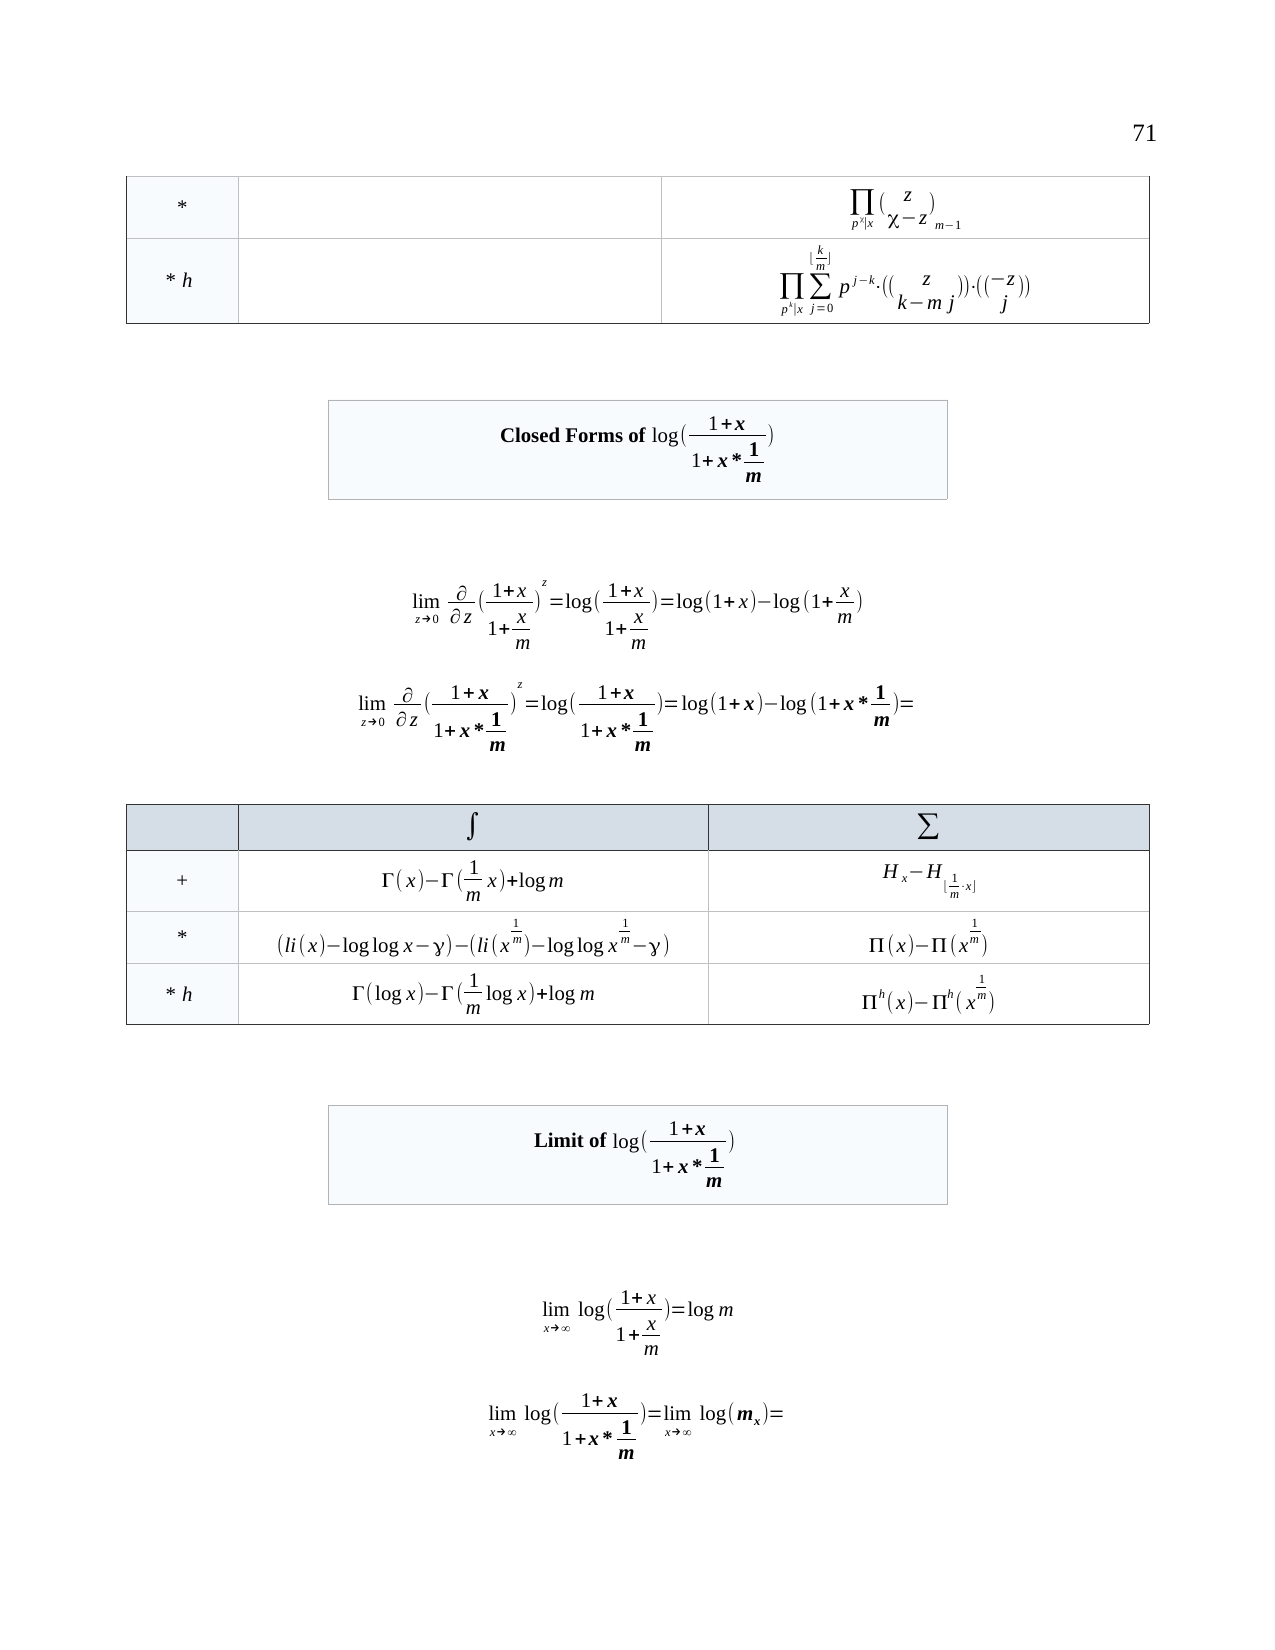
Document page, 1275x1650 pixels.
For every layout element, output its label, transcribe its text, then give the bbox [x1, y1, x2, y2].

table_cell [239, 964, 708, 1024]
table_cell * [127, 177, 238, 238]
table_cell [662, 239, 1149, 323]
text Limit of [329, 1106, 947, 1204]
table_cell [709, 851, 1149, 911]
table_cell [239, 851, 708, 911]
table_cell * [127, 239, 238, 323]
table_header [127, 805, 238, 850]
table_cell + [127, 851, 238, 911]
table_cell [662, 177, 1149, 238]
table_cell [239, 239, 661, 323]
table_header [239, 805, 708, 850]
table_cell * [127, 912, 238, 963]
table_cell * [127, 964, 238, 1024]
text Closed Forms of [329, 401, 947, 499]
table_cell [239, 177, 661, 238]
table_cell [709, 964, 1149, 1024]
table_header [709, 805, 1149, 850]
table_cell [709, 912, 1149, 963]
table_cell [239, 912, 708, 963]
